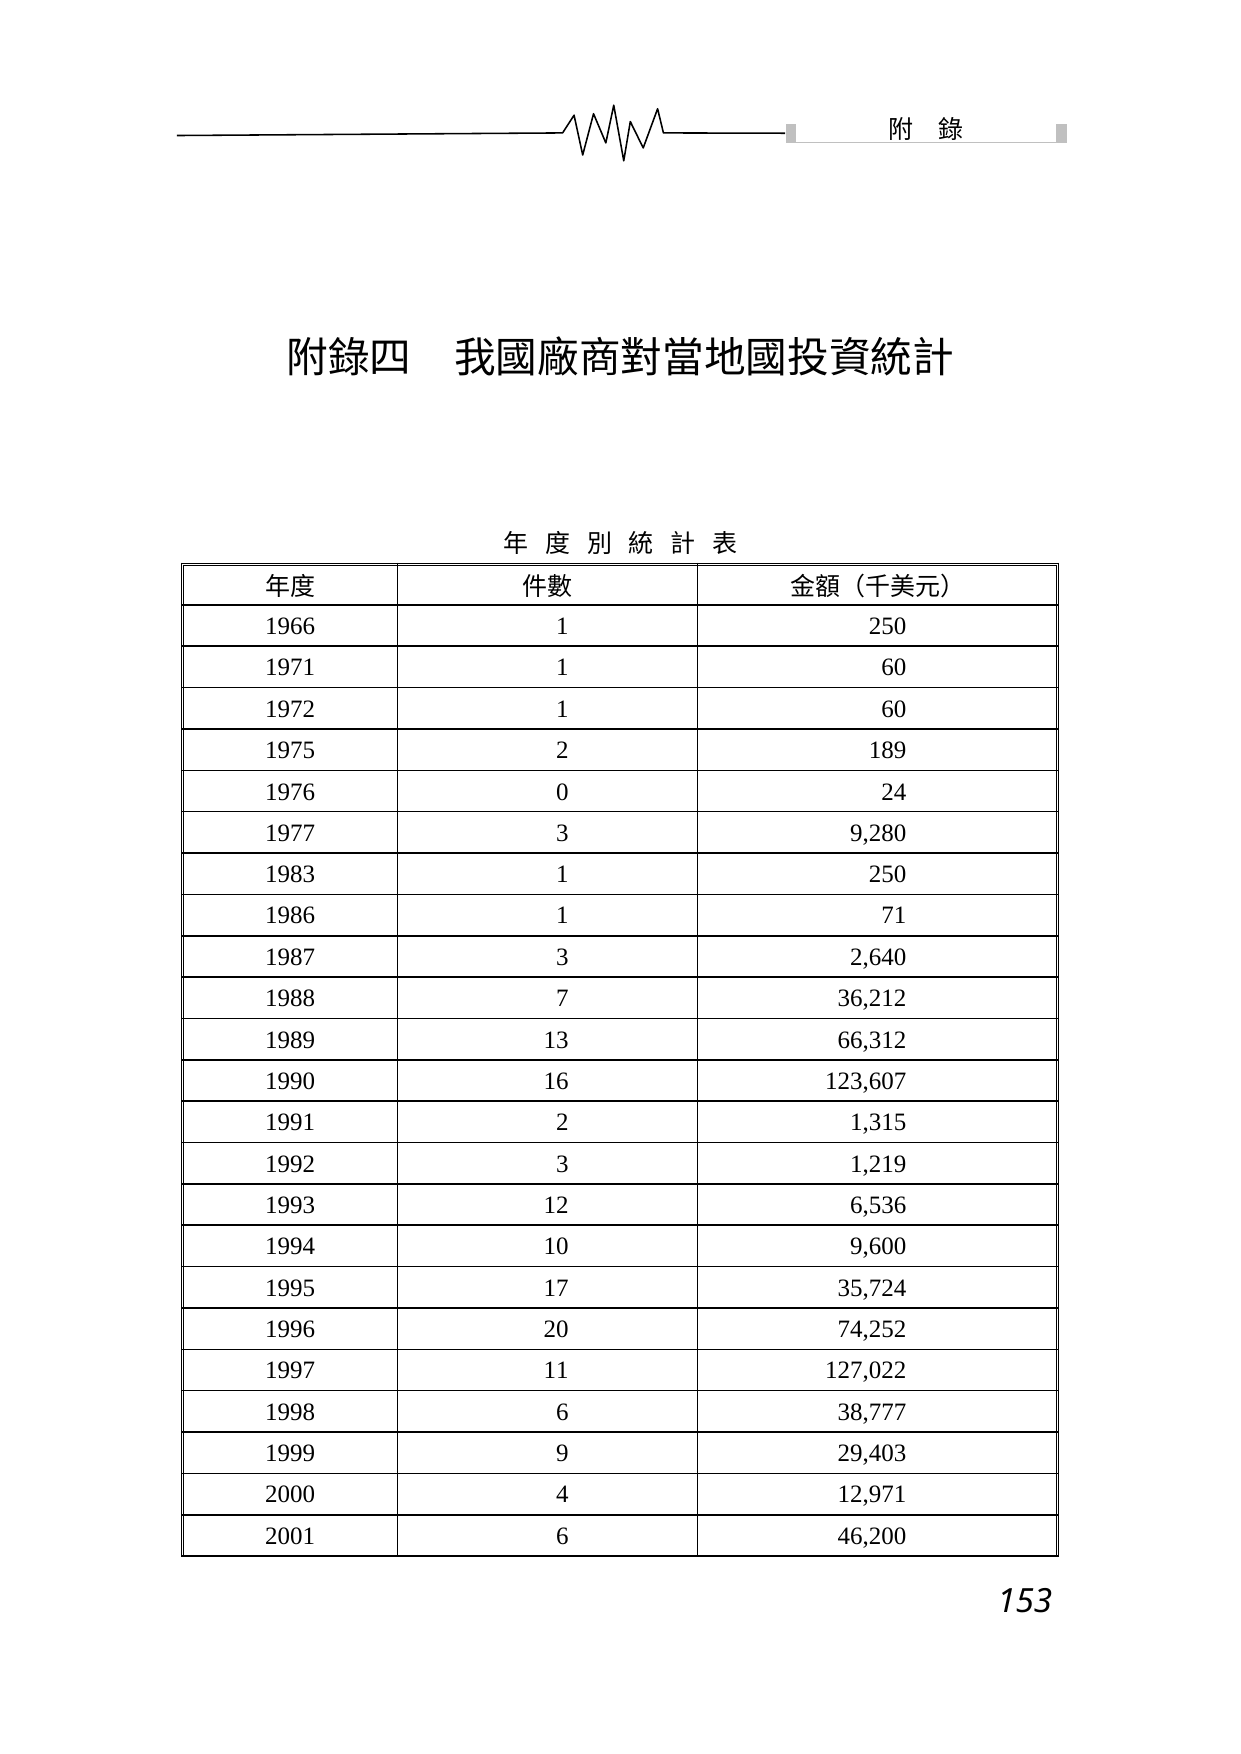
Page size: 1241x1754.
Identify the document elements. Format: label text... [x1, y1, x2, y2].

table_cell 250 [698, 606, 1056, 645]
table_cell 2 [398, 1102, 697, 1142]
text 年度別統計表 [183, 500, 1058, 563]
table_cell 1989 [184, 1019, 397, 1059]
table_cell 12,971 [698, 1474, 1056, 1514]
table_cell 1 [398, 606, 697, 645]
table_cell 9,600 [698, 1226, 1056, 1266]
table_cell 12 [398, 1185, 697, 1224]
table_cell 46,200 [698, 1516, 1056, 1555]
table_cell 1998 [184, 1391, 397, 1431]
table_cell 250 [698, 854, 1056, 893]
table_cell 9 [398, 1433, 697, 1472]
table_cell 17 [398, 1267, 697, 1307]
table_cell 2000 [184, 1474, 397, 1514]
table_cell 1997 [184, 1350, 397, 1390]
table_cell 1 [398, 854, 697, 893]
table_cell 10 [398, 1226, 697, 1266]
table_cell 1977 [184, 812, 397, 852]
table_cell 71 [698, 895, 1056, 935]
table_cell 1972 [184, 688, 397, 728]
table_cell 1975 [184, 730, 397, 769]
table_cell 4 [398, 1474, 697, 1514]
table_cell 16 [398, 1061, 697, 1100]
table_cell 11 [398, 1350, 697, 1390]
table_cell 1999 [184, 1433, 397, 1472]
table_cell 1993 [184, 1185, 397, 1224]
table_cell 0 [398, 771, 697, 811]
table_cell 1988 [184, 978, 397, 1018]
table_cell 29,403 [698, 1433, 1056, 1472]
table_cell 66,312 [698, 1019, 1056, 1059]
table_cell 24 [698, 771, 1056, 811]
table_cell 1,315 [698, 1102, 1056, 1142]
table_cell 1987 [184, 937, 397, 976]
table_cell 3 [398, 937, 697, 976]
table_cell 2001 [184, 1516, 397, 1555]
table_cell 1 [398, 895, 697, 935]
table_cell 9,280 [698, 812, 1056, 852]
table_cell 60 [698, 647, 1056, 687]
table_cell 127,022 [698, 1350, 1056, 1390]
table_cell 1976 [184, 771, 397, 811]
table_cell 1983 [184, 854, 397, 893]
table_header 年度 [184, 566, 397, 604]
table_cell 1966 [184, 606, 397, 645]
table_cell 6,536 [698, 1185, 1056, 1224]
table_cell 1990 [184, 1061, 397, 1100]
table_cell 1991 [184, 1102, 397, 1142]
table_cell 6 [398, 1516, 697, 1555]
text 附錄四 我國廠商對當地國投資統計 [183, 313, 1058, 375]
table_cell 1971 [184, 647, 397, 687]
table_cell 13 [398, 1019, 697, 1059]
table_cell 1994 [184, 1226, 397, 1266]
table_cell 36,212 [698, 978, 1056, 1018]
table_cell 2 [398, 730, 697, 769]
table_cell 123,607 [698, 1061, 1056, 1100]
table_cell 3 [398, 1143, 697, 1183]
table_cell 6 [398, 1391, 697, 1431]
table_cell 38,777 [698, 1391, 1056, 1431]
table_cell 1,219 [698, 1143, 1056, 1183]
table_cell 1995 [184, 1267, 397, 1307]
table_cell 1992 [184, 1143, 397, 1183]
table_cell 189 [698, 730, 1056, 769]
table_cell 1 [398, 688, 697, 728]
table_header 件數 [398, 566, 697, 604]
table_cell 1 [398, 647, 697, 687]
table_cell 2,640 [698, 937, 1056, 976]
table_header 金額（千美元） [698, 566, 1056, 604]
table_cell 3 [398, 812, 697, 852]
table_cell 35,724 [698, 1267, 1056, 1307]
table_cell 74,252 [698, 1309, 1056, 1348]
table_cell 1986 [184, 895, 397, 935]
table_cell 1996 [184, 1309, 397, 1348]
table_cell 60 [698, 688, 1056, 728]
table_cell 7 [398, 978, 697, 1018]
table_cell 20 [398, 1309, 697, 1348]
